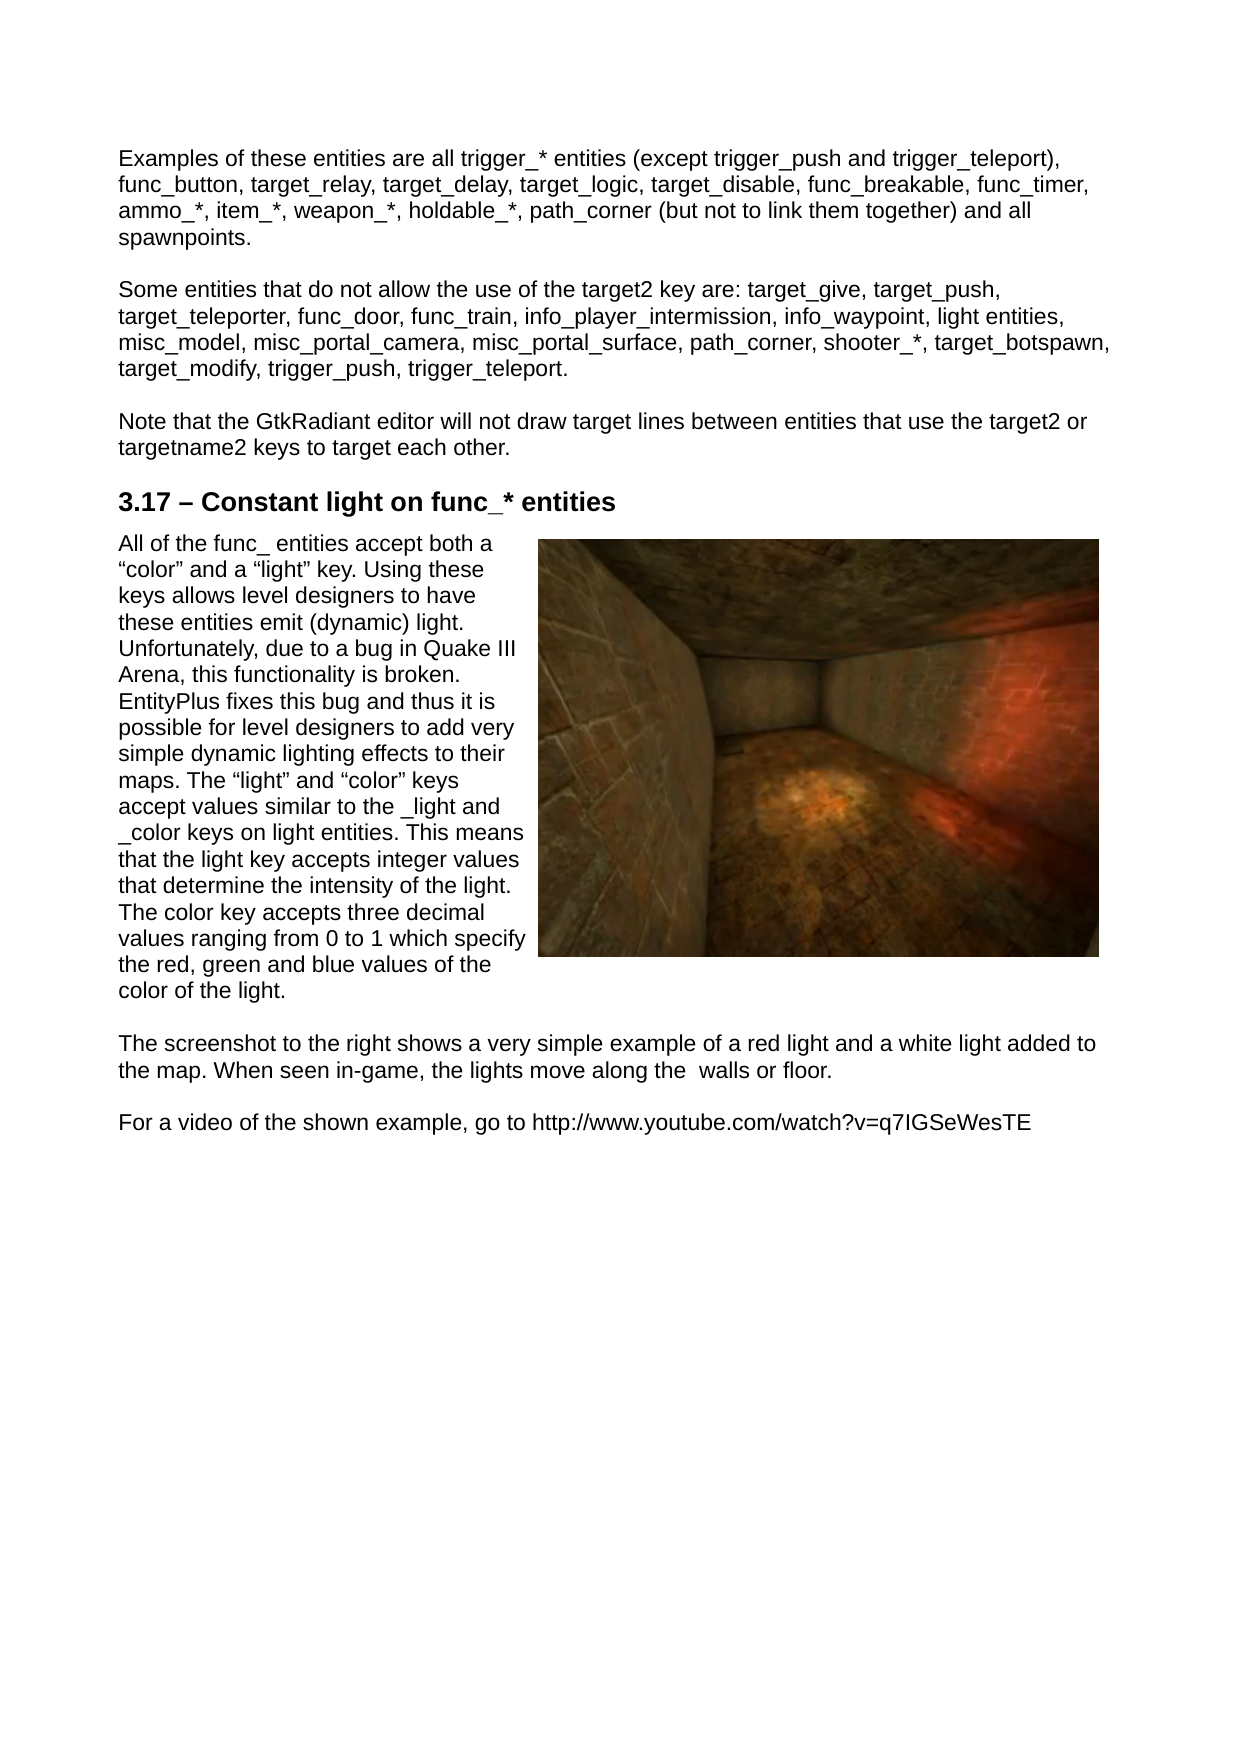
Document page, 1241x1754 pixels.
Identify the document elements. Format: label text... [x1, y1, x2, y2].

text Note that the GtkRadiant editor will not draw target lines between entities that use the target2 or targetname2 keys to target each other. [118, 408, 1122, 461]
text Some entities that do not allow the use of the target2 key are: target_give, target_push, target_teleporter, func_door, func_train, info_player_intermission, info_waypoint, light entities, misc_model, misc_portal_camera, misc_portal_surface, path_corner, shooter_*, target_botspawn, target_modify, trigger_push, trigger_teleport. [118, 276, 1122, 382]
subtitle 3.17 – Constant light on func_* entities [118, 486, 1122, 517]
text For a video of the shown example, go to http://www.youtube.com/watch?v=q7IGSeWesTE [118, 1109, 1122, 1136]
picture [538, 539, 1099, 957]
text All of the func_ entities accept both a “color” and a “light” key. Using these keys allows level designers to have these entities emit (dynamic) light. Unfortunately, due to a bug in Quake III Arena, this functionality is broken. EntityPlus fixes this bug and thus it is possible for level designers to add very simple dynamic lighting effects to their maps. The “light” and “color” keys accept values similar to the _light and _color keys on light entities. This means that the light key accepts integer values that determine the intensity of the light. The color key accepts three decimal values ranging from 0 to 1 which specify the red, green and blue values of the color of the light. [118, 529, 1122, 1004]
text Examples of these entities are all trigger_* entities (except trigger_push and trigger_teleport), func_button, target_relay, target_delay, target_logic, target_disable, func_breakable, func_timer, ammo_*, item_*, weapon_*, holdable_*, path_corner (but not to link them together) and all spawnpoints. [118, 144, 1122, 250]
text The screenshot to the right shows a very simple example of a red light and a white light added to the map. When seen in-game, the lights move along the walls or floor. [118, 1030, 1122, 1083]
